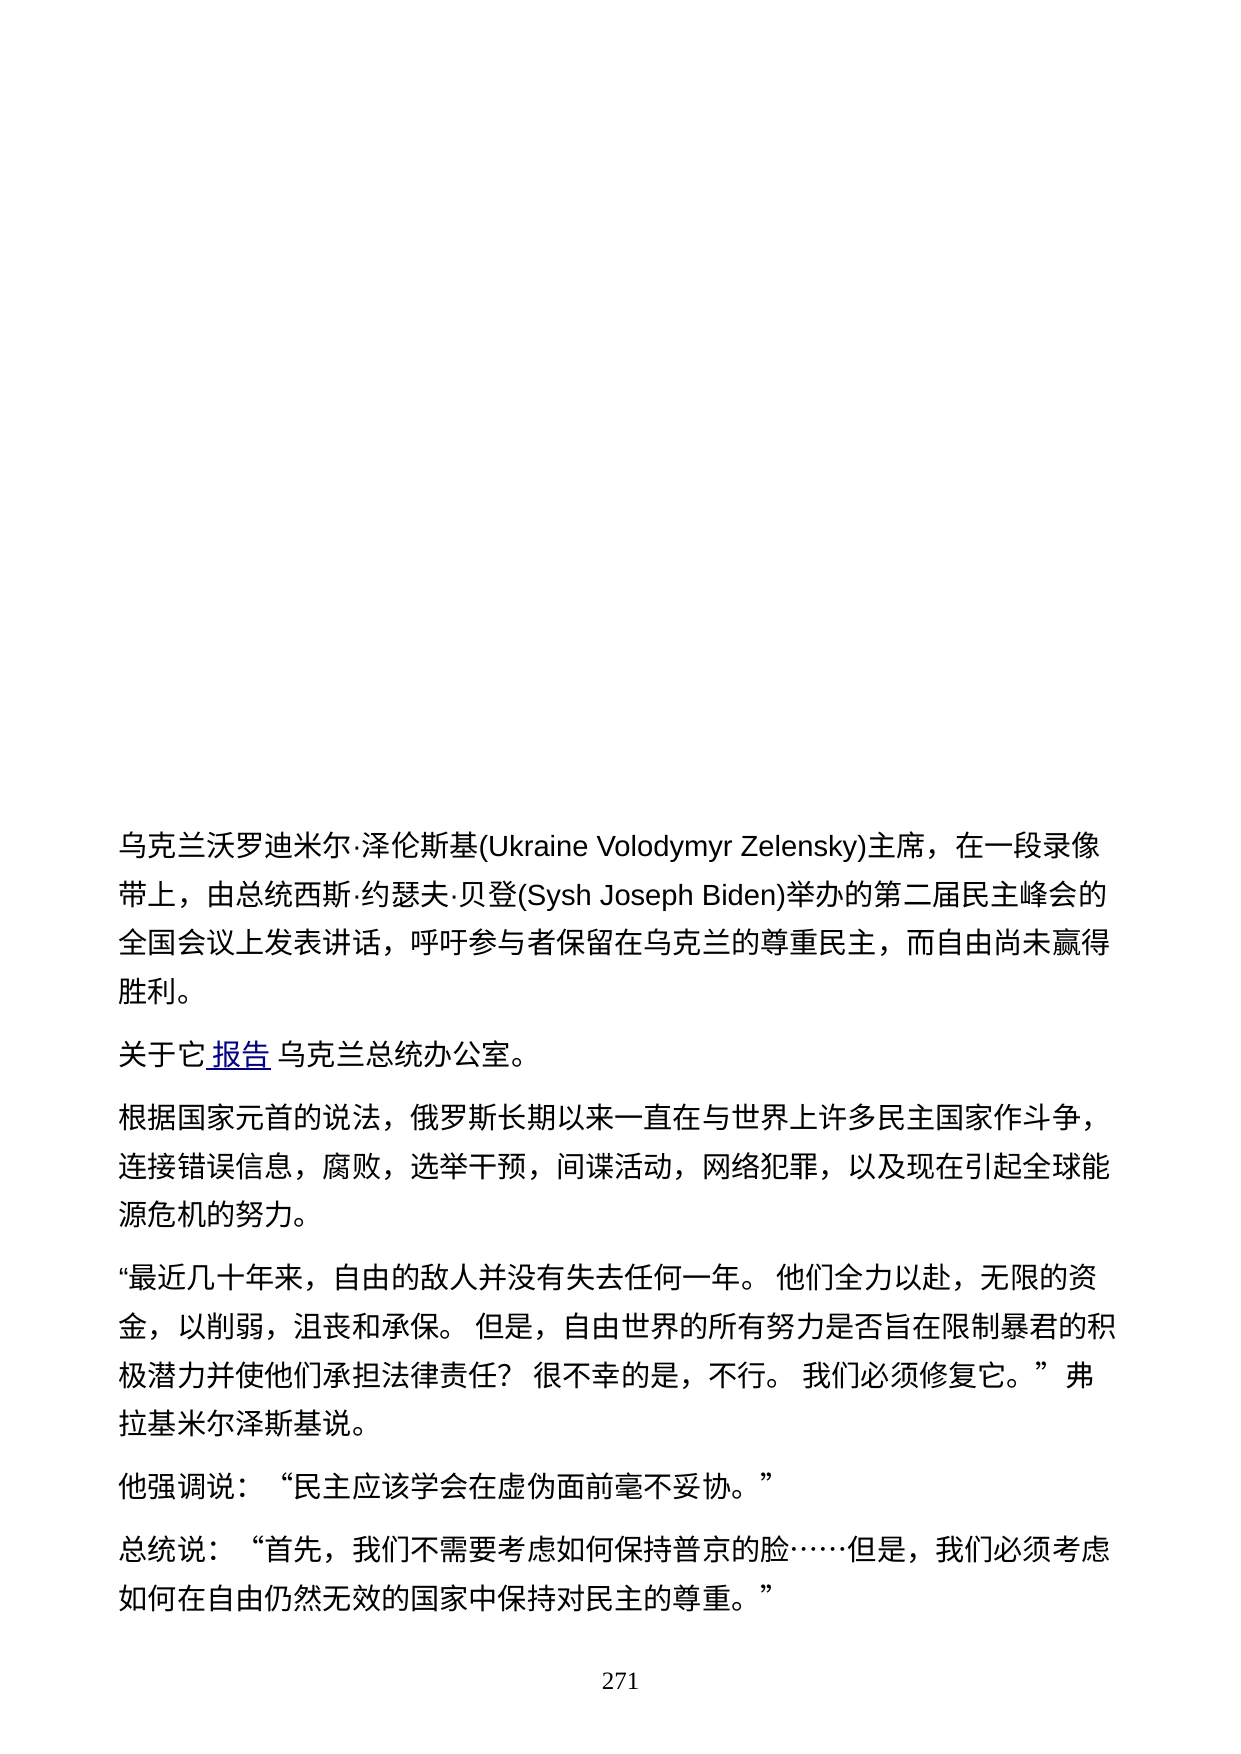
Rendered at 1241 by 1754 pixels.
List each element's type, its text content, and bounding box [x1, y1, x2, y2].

text 总统说：“首先，我们不需要考虑如何保持普京的脸……但是，我们必须考虑如何在自由仍然无效的国家中保持对民主的尊重。” [118, 1527, 1122, 1618]
text 根据国家元首的说法，俄罗斯长期以来一直在与世界上许多民主国家作斗争，连接错误信息，腐败，选举干预，间谍活动，网络犯罪，以及现在引起全球能源危机的努力。 [118, 1095, 1122, 1234]
text “最近几十年来，自由的敌人并没有失去任何一年。 他们全力以赴，无限的资金，以削弱，沮丧和承保。 但是，自由世界的所有努力是否旨在限制暴君的积极潜力并使他们承担法律责任？ 很不幸的是，不行。 我们必须修复它。”弗拉基米尔泽斯基说。 [118, 1255, 1122, 1443]
text 关于它 报告 乌克兰总统办公室。 [118, 1032, 1122, 1074]
text 他强调说：“民主应该学会在虚伪面前毫不妥协。” [118, 1464, 1122, 1506]
text 乌克兰沃罗迪米尔·泽伦斯基(Ukraine Volodymyr Zelensky)主席，在一段录像带上，由总统西斯·约瑟夫·贝登(Sysh Joseph Biden)举办的第二届民主峰会的全国会议上发表讲话，呼吁参与者保留在乌克兰的尊重民主，而自由尚未赢得胜利。 [118, 118, 1122, 1011]
